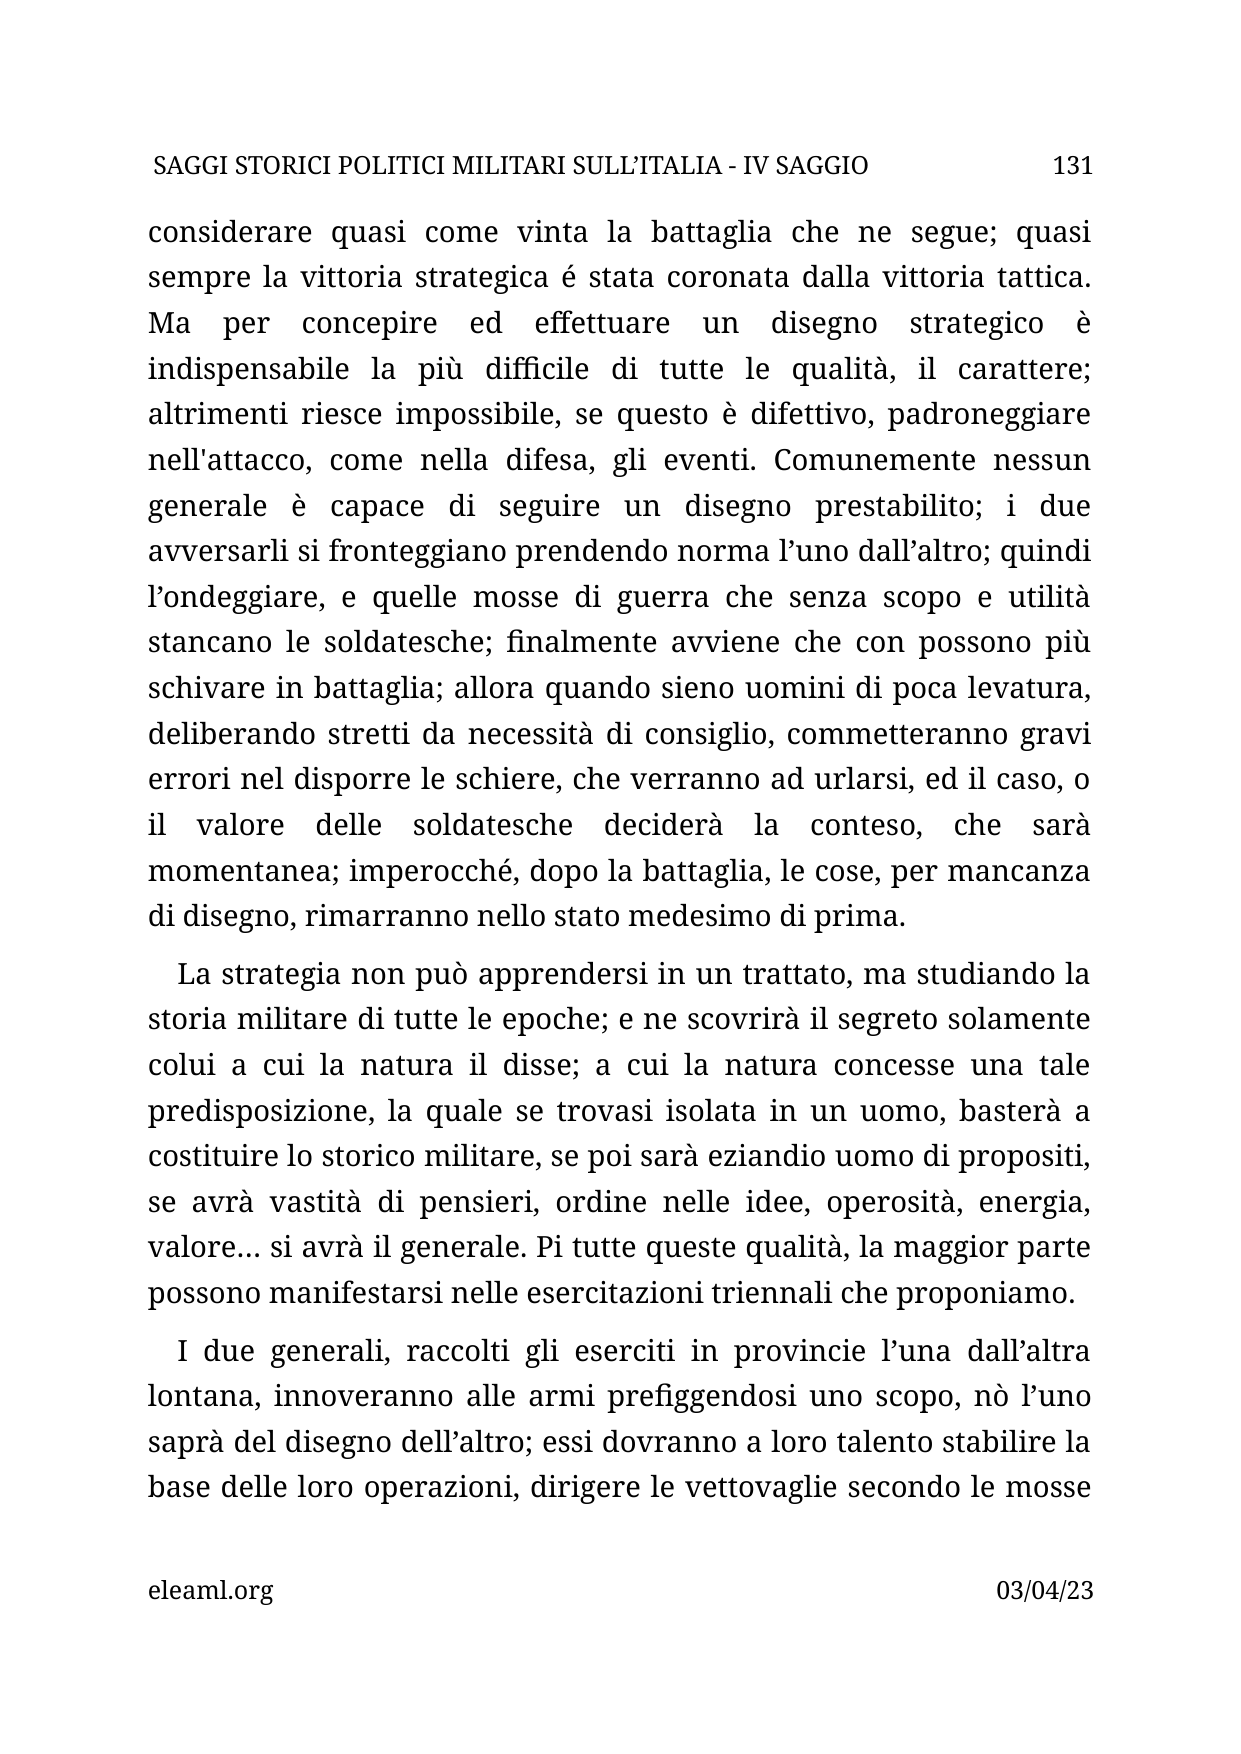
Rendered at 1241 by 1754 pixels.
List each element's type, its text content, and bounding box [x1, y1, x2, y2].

text considerare quasi come vinta la battaglia che ne segue; quasi sempre la vittoria strategica é stata coronata dalla vittoria tattica. Ma per concepire ed effettuare un disegno strategico è indispensabile la più difficile di tutte le qualità, il carattere; altrimenti riesce impossibile, se questo è difettivo, padroneggiare nell'attacco, come nella difesa, gli eventi. Comunemente nessun generale è capace di seguire un disegno prestabilito; i due avversarli si fronteggiano prendendo norma l’uno dall’altro; quindi l’ondeggiare, e quelle mosse di guerra che senza scopo e utilità stancano le soldatesche; finalmente avviene che con possono più schivare in battaglia; allora quando sieno uomini di poca levatura, deliberando stretti da necessità di consiglio, commetteranno gravi errori nel disporre le schiere, che verranno ad urlarsi, ed il caso, o il valore delle soldatesche deciderà la conteso, che sarà momentanea; imperocché, dopo la battaglia, le cose, per mancanza di disegno, rimarranno nello stato medesimo di prima. [148, 211, 1093, 935]
text I due generali, raccolti gli eserciti in provincie l’una dall’altra lontana, innoveranno alle armi prefiggendosi uno scopo, nò l’uno saprà del disegno dell’altro; essi dovranno a loro talento stabilire la base delle loro operazioni, dirigere le vettovaglie secondo le mosse [148, 1330, 1093, 1506]
text La strategia non può apprendersi in un trattato, ma studiando la storia militare di tutte le epoche; e ne scovrirà il segreto solamente colui a cui la natura il disse; a cui la natura concesse una tale predisposizione, la quale se trovasi isolata in un uomo, basterà a costituire lo storico militare, se poi sarà eziandio uomo di propositi, se avrà vastità di pensieri, ordine nelle idee, operosità, energia, valore… si avrà il generale. Pi tutte queste qualità, la maggior parte possono manifestarsi nelle esercitazioni triennali che proponiamo. [148, 953, 1093, 1312]
